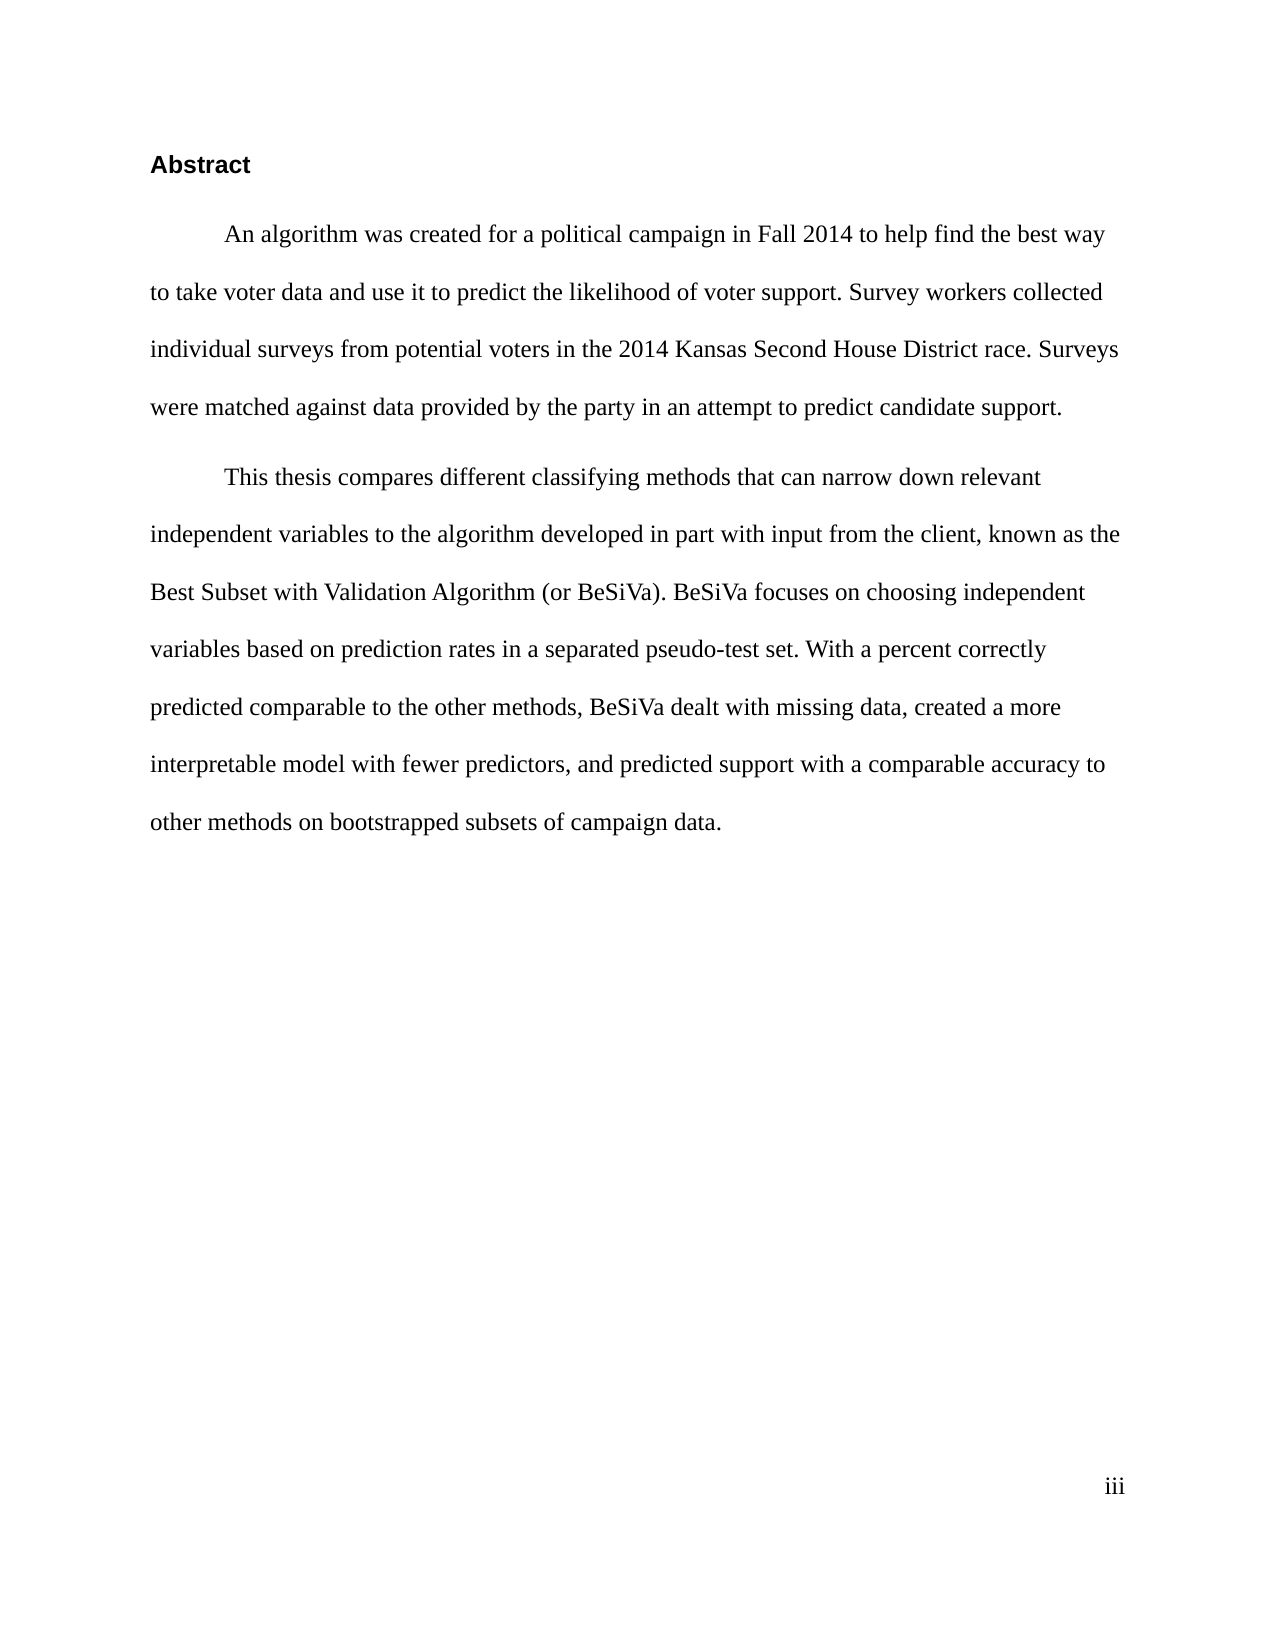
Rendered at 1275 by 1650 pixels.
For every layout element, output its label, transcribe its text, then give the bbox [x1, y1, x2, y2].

subtitle Abstract [150, 150, 1125, 178]
text An algorithm was created for a political campaign in Fall 2014 to help find the best way to take voter data and use it to predict the likelihood of voter support. Survey workers collected individual surveys from potential voters in the 2014 Kansas Second House District race. Surveys were matched against data provided by the party in an attempt to predict candidate support. [150, 219, 1125, 421]
text This thesis compares different classifying methods that can narrow down relevant independent variables to the algorithm developed in part with input from the client, known as the Best Subset with Validation Algorithm (or BeSiVa). BeSiVa focuses on choosing independent variables based on prediction rates in a separated pseudo-test set. With a percent correctly predicted comparable to the other methods, BeSiVa dealt with missing data, created a more interpretable model with fewer predictors, and predicted support with a comparable accuracy to other methods on bootstrapped subsets of campaign data. [150, 462, 1125, 836]
